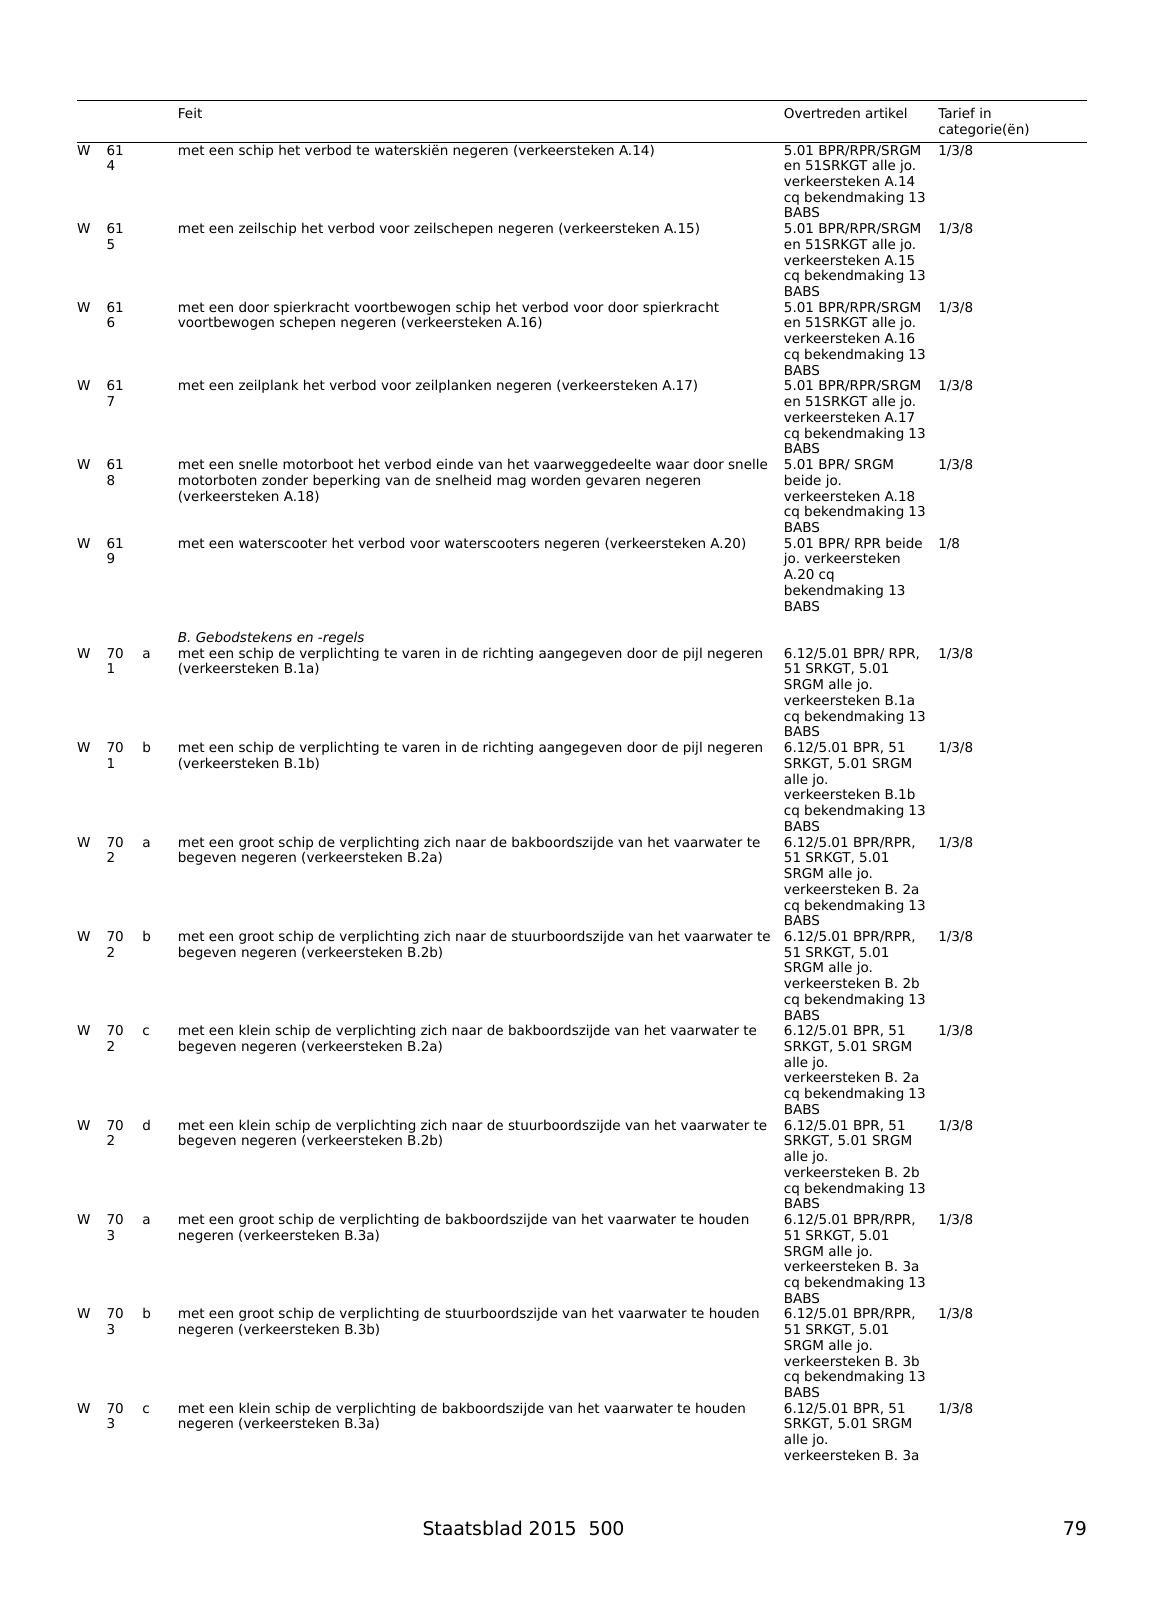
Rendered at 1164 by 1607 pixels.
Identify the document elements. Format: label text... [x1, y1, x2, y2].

table_header [136, 101, 172, 142]
table_header Feit [172, 101, 778, 142]
table_header [101, 101, 136, 142]
table_header Tarief in categorie(ën) [932, 101, 1087, 142]
table_header [77, 101, 101, 142]
table_header Overtreden artikel [778, 101, 932, 142]
